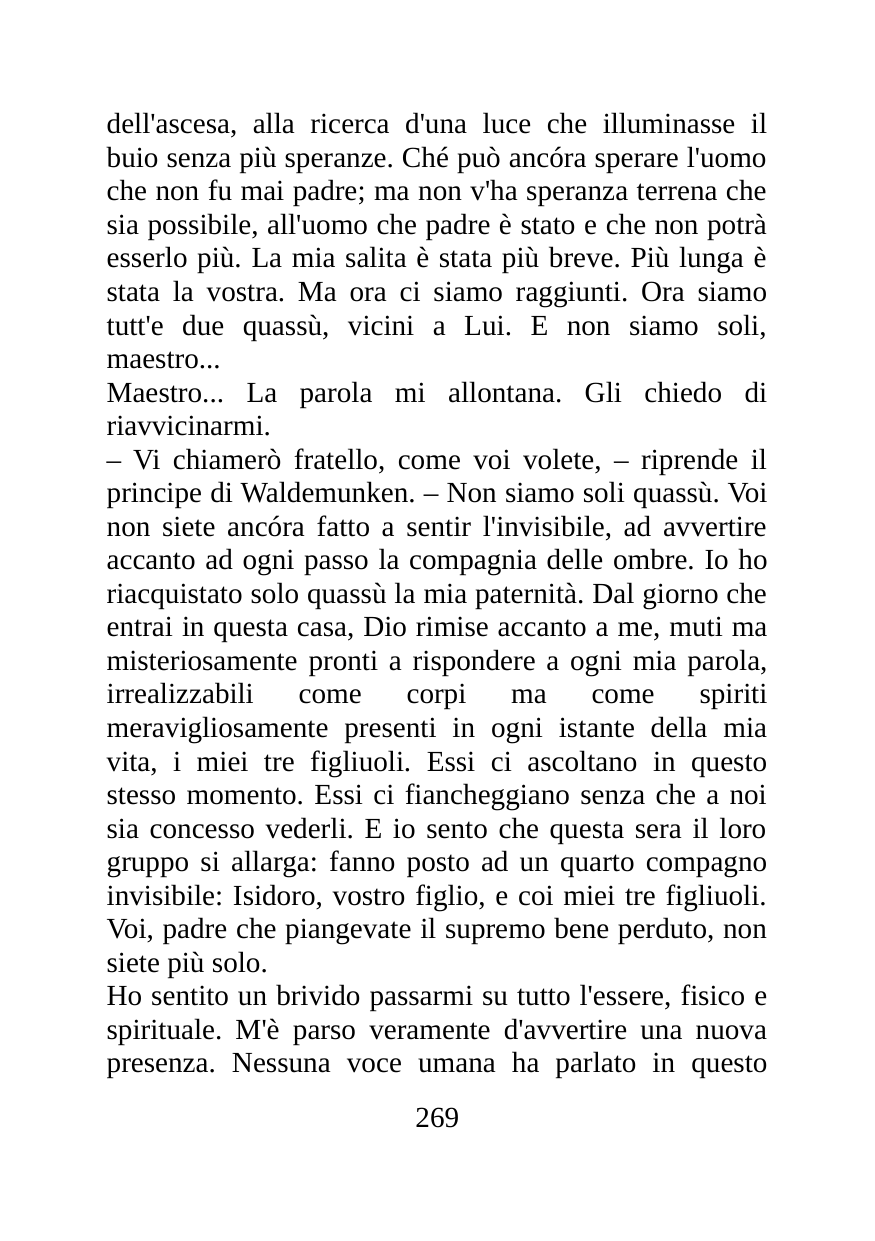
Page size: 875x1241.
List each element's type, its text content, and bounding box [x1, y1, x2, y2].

text Maestro... La parola mi allontana. Gli chiedo di riavvicinarmi. [106, 375, 768, 442]
text Ho sentito un brivido passarmi su tutto l'essere, fisico e spirituale. M'è parso veramente d'avvertire una nuova presenza. Nessuna voce umana ha parlato in questo [106, 978, 768, 1079]
text – Vi chiamerò fratello, come voi volete, – riprende il principe di Waldemunken. – Non siamo soli quassù. Voi non siete ancóra fatto a sentir l'invisibile, ad avvertire accanto ad ogni passo la compagnia delle ombre. Io ho riacquistato solo quassù la mia paternità. Dal giorno che entrai in questa casa, Dio rimise accanto a me, muti ma misteriosamente pronti a rispondere a ogni mia parola, irrealizzabili come corpi ma come spiriti meravigliosamente presenti in ogni istante della mia vita, i miei tre figliuoli. Essi ci ascoltano in questo stesso momento. Essi ci fiancheggiano senza che a noi sia concesso vederli. E io sento che questa sera il loro gruppo si allarga: fanno posto ad un quarto compagno invisibile: Isidoro, vostro figlio, e coi miei tre figliuoli. Voi, padre che piangevate il supremo bene perduto, non siete più solo. [106, 442, 768, 978]
text dell'ascesa, alla ricerca d'una luce che illuminasse il buio senza più speranze. Ché può ancóra sperare l'uomo che non fu mai padre; ma non v'ha speranza terrena che sia possibile, all'uomo che padre è stato e che non potrà esserlo più. La mia salita è stata più breve. Più lunga è stata la vostra. Ma ora ci siamo raggiunti. Ora siamo tutt'e due quassù, vicini a Lui. E non siamo soli, maestro... [106, 106, 768, 375]
